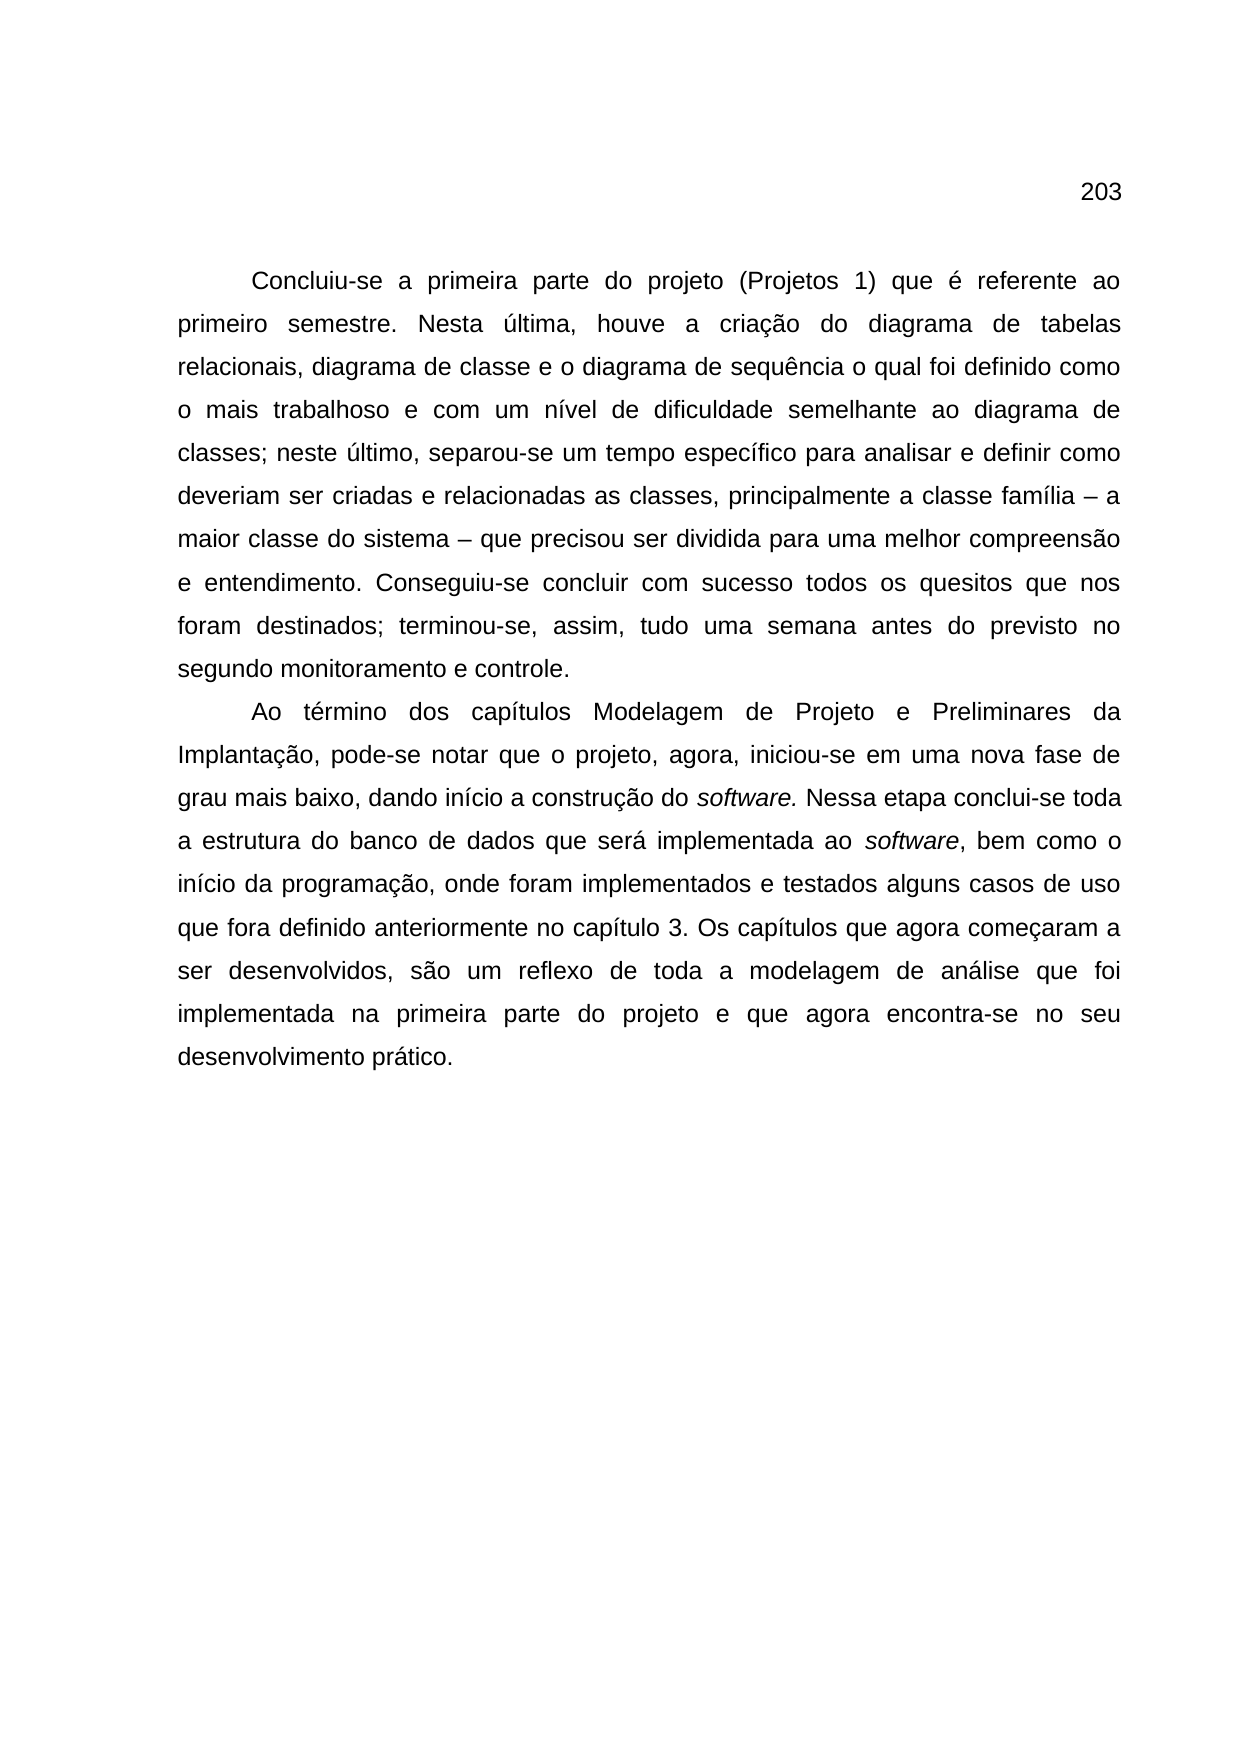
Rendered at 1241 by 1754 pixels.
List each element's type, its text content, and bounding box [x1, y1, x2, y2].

text Ao término dos capítulos Modelagem de Projeto e Preliminares da Implantação, pode-se notar que o projeto, agora, iniciou-se em uma nova fase de grau mais baixo, dando início a construção do software. Nessa etapa conclui-se toda a estrutura do banco de dados que será implementada ao software, bem como o início da programação, onde foram implementados e testados alguns casos de uso que fora definido anteriormente no capítulo 3. Os capítulos que agora começaram a ser desenvolvidos, são um reflexo de toda a modelagem de análise que foi implementada na primeira parte do projeto e que agora encontra-se no seu desenvolvimento prático. [177, 697, 1122, 1071]
text Concluiu-se a primeira parte do projeto (Projetos 1) que é referente ao primeiro semestre. Nesta última, houve a criação do diagrama de tabelas relacionais, diagrama de classe e o diagrama de sequência o qual foi definido como o mais trabalhoso e com um nível de dificuldade semelhante ao diagrama de classes; neste último, separou-se um tempo específico para analisar e definir como deveriam ser criadas e relacionadas as classes, principalmente a classe família – a maior classe do sistema – que precisou ser dividida para uma melhor compreensão e entendimento. Conseguiu-se concluir com sucesso todos os quesitos que nos foram destinados; terminou-se, assim, tudo uma semana antes do previsto no segundo monitoramento e controle. [177, 266, 1122, 683]
